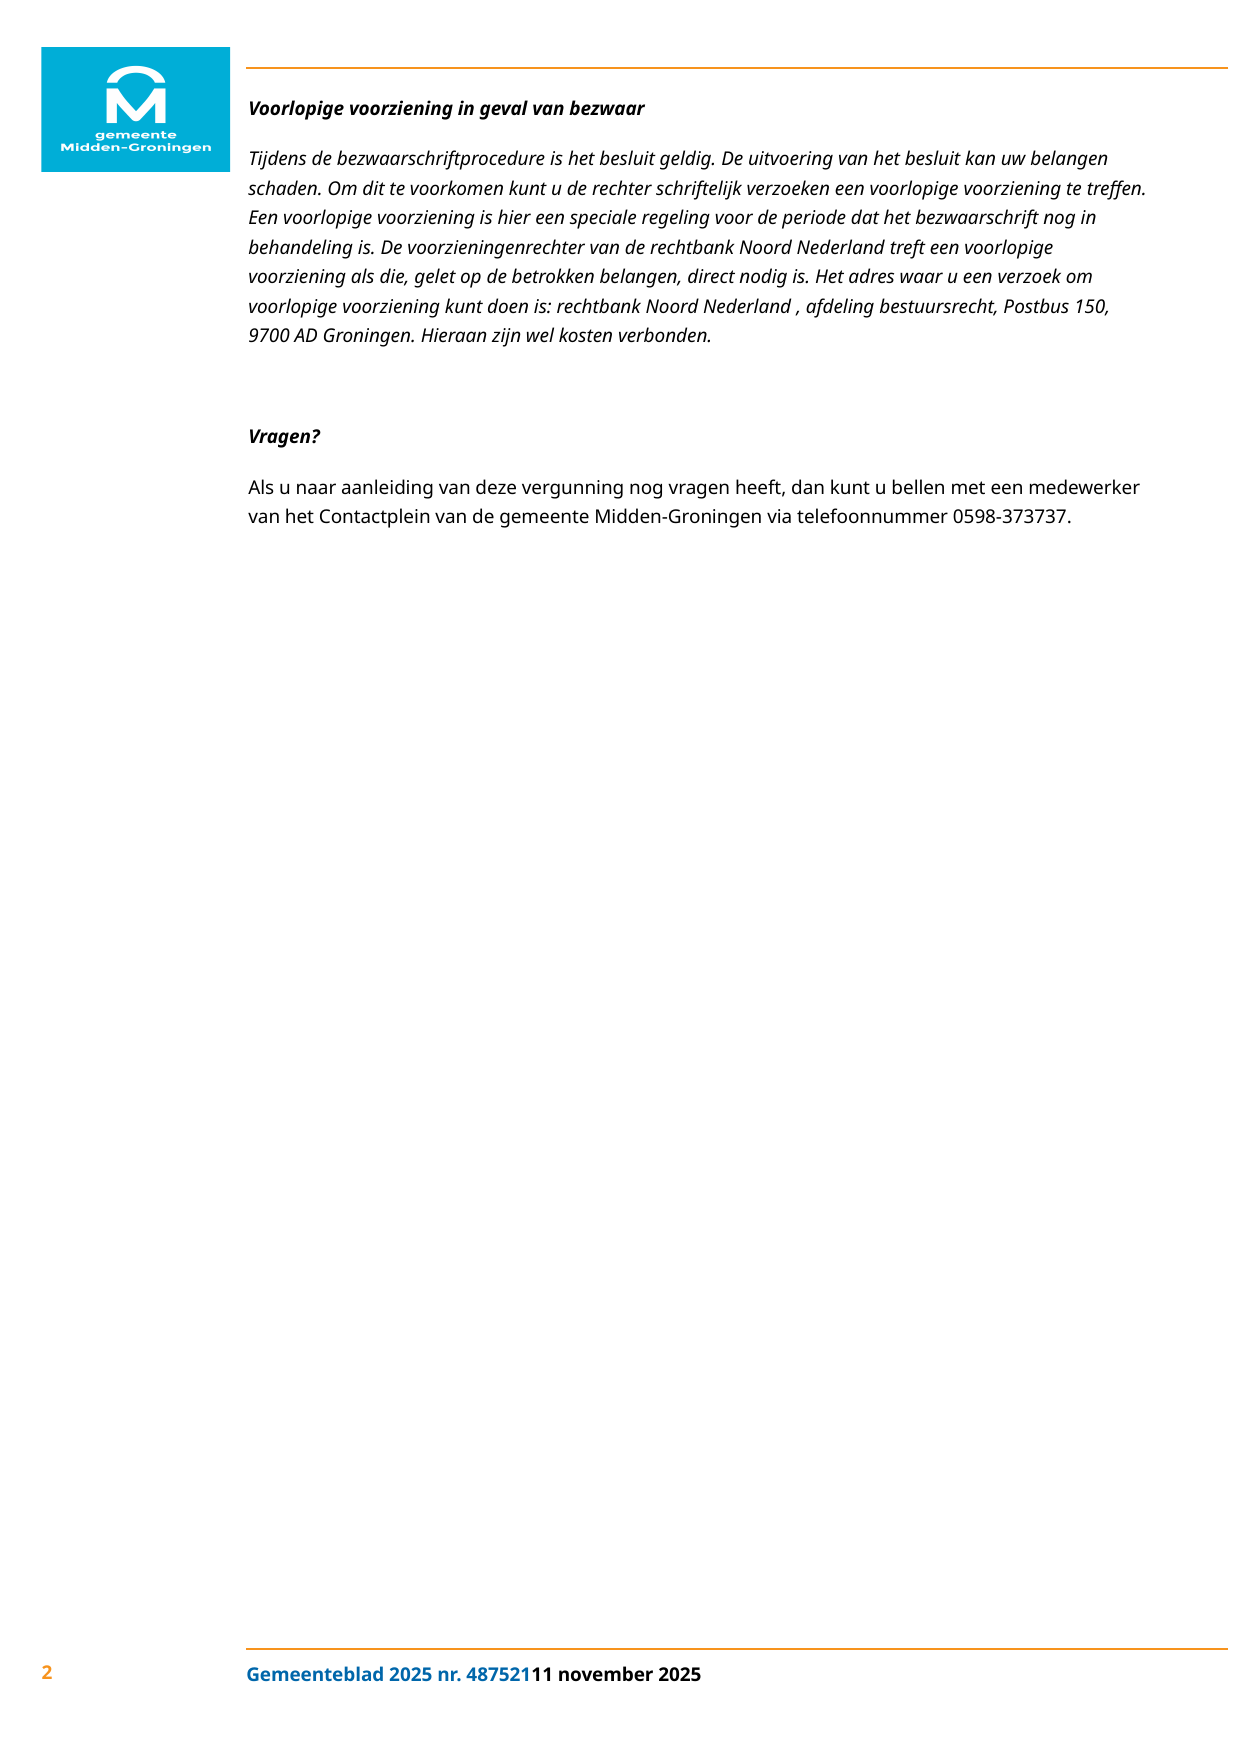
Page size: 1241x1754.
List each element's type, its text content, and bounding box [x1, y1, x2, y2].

picture [107, 89, 165, 122]
text Voorlopige voorziening in geval van bezwaar [248, 95, 1152, 121]
picture [184, 146, 190, 153]
text Vragen? [248, 423, 1152, 449]
text Als u naar aanleiding van deze vergunning nog vragen heeft, dan kunt u bellen met een medewerker van het Contactplein van de gemeente Midden-Groningen via telefoonnummer 0598-373737. [248, 474, 1152, 529]
picture [108, 66, 164, 82]
text Tijdens de bezwaarschriftprocedure is het besluit geldig. De uitvoering van het besluit kan uw belangen schaden. Om dit te voorkomen kunt u de rechter schriftelijk verzoeken een voorlopige voorziening te treffen. Een voorlopige voorziening is hier een speciale regeling voor de periode dat het bezwaarschrift nog in behandeling is. De voorzieningenrechter van de rechtbank Noord Nederland treft een voorlopige voorziening als die, gelet op de betrokken belangen, direct nodig is. Het adres waar u een verzoek om voorlopige voorziening kunt doen is: rechtbank Noord Nederland , afdeling bestuursrecht, Postbus 150, 9700 AD Groningen. Hieraan zijn wel kosten verbonden. [248, 145, 1152, 348]
